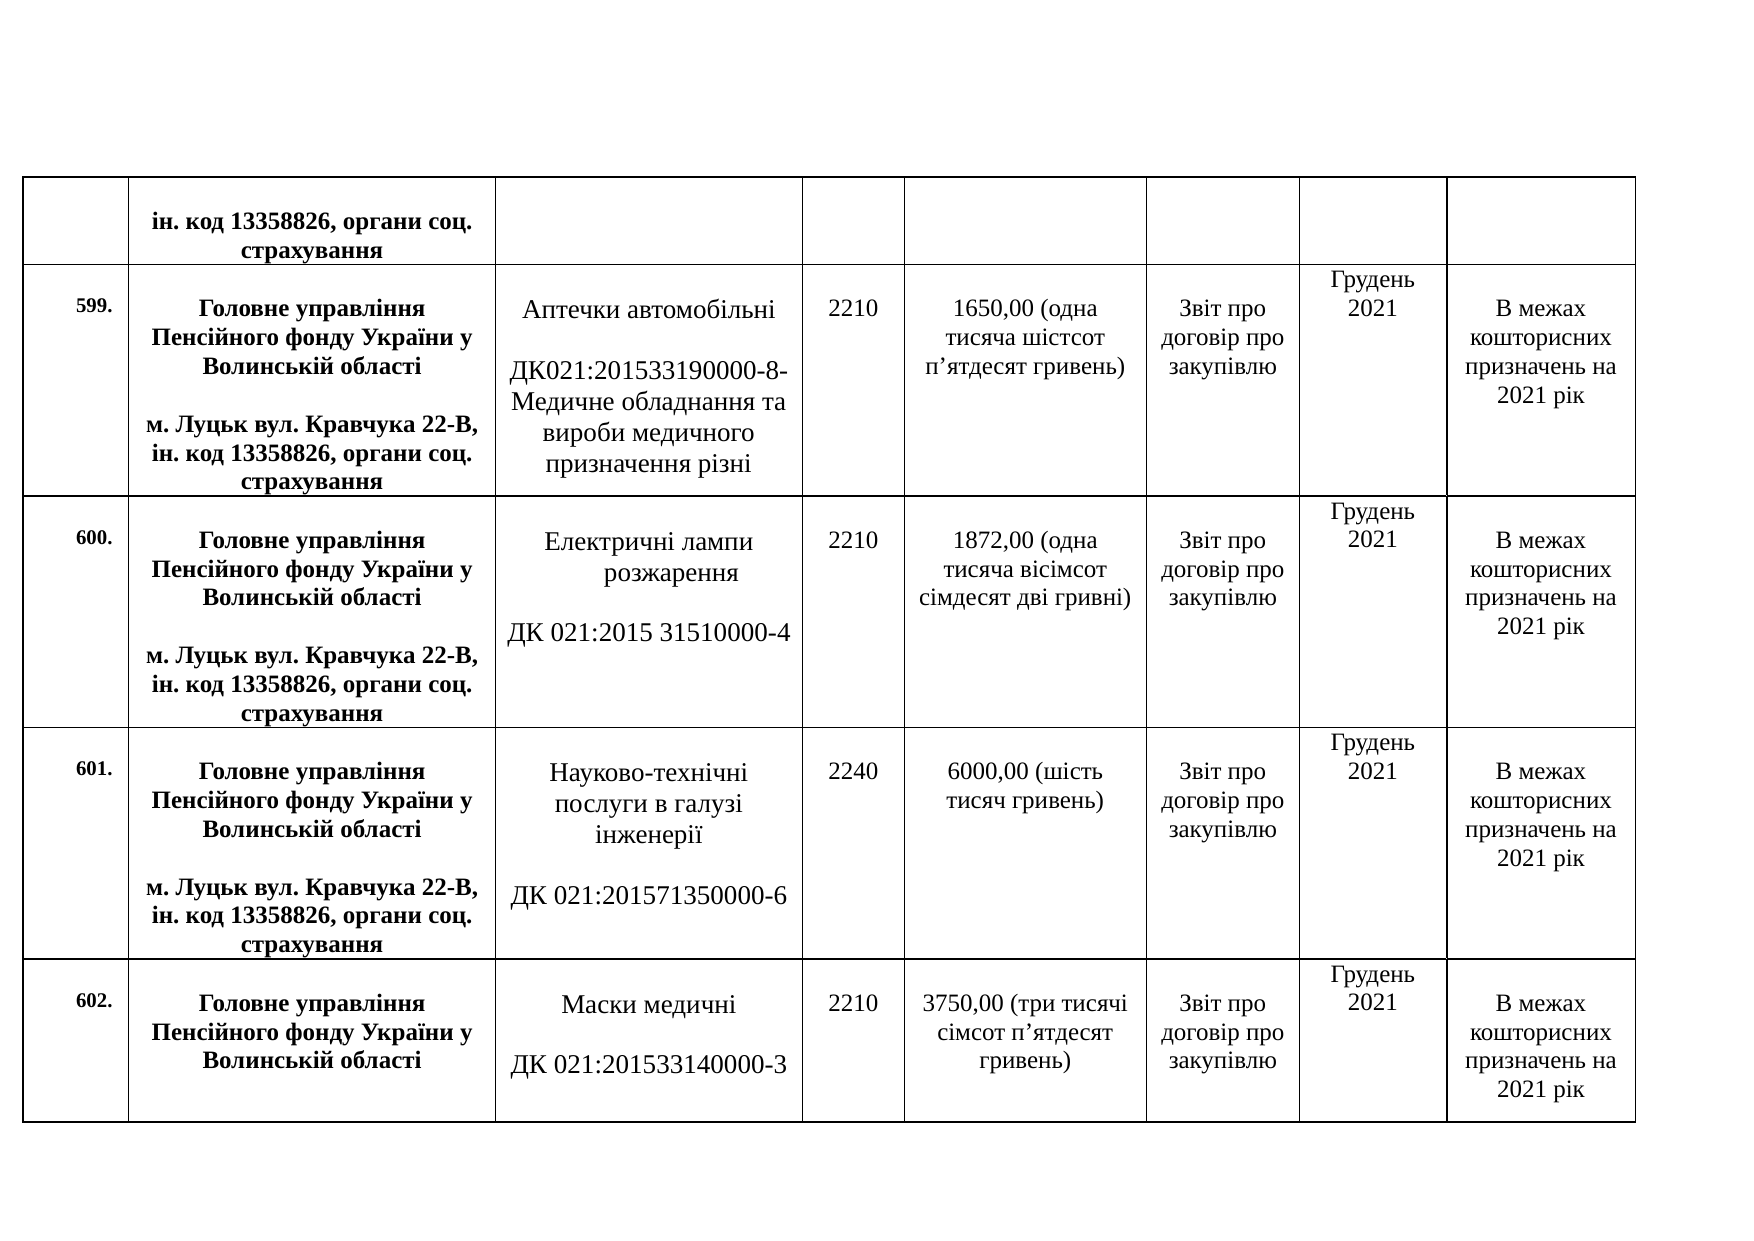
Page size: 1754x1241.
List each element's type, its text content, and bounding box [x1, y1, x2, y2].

table_cell [1300, 178, 1446, 264]
table_cell Грудень 2021 [1300, 265, 1446, 495]
table_cell 2240 [803, 728, 904, 958]
table_cell Грудень 2021 [1300, 497, 1446, 727]
table_cell Електричні лампи розжарення ДК 021:2015 31510000-4 [496, 497, 802, 727]
table_cell Звіт про договір про закупівлю [1147, 960, 1299, 1121]
table_cell Головне управління Пенсійного фонду України у Волинській області м. Луцьк вул. Кравчука 22-В, ін. код 13358826, органи соц. страхування [129, 728, 495, 958]
table_cell 3750,00 (три тисячі сімсот п’ятдесят гривень) [905, 960, 1146, 1121]
table_cell [24, 497, 128, 727]
table_cell Звіт про договір про закупівлю [1147, 728, 1299, 958]
table_cell В межах кошторисних призначень на 2021 рік [1448, 960, 1635, 1121]
table_cell Головне управління Пенсійного фонду України у Волинській області [129, 960, 495, 1121]
table_cell Науково-технічні послуги в галузі інженерії ДК 021:201571350000-6 [496, 728, 802, 958]
table_cell В межах кошторисних призначень на 2021 рік [1448, 497, 1635, 727]
table_cell Грудень 2021 [1300, 728, 1446, 958]
table_cell [496, 178, 802, 264]
table_cell [1448, 178, 1635, 264]
table_cell Звіт про договір про закупівлю [1147, 497, 1299, 727]
table_cell Маски медичні ДК 021:201533140000-3 [496, 960, 802, 1121]
table_cell 1650,00 (одна тисяча шістсот п’ятдесят гривень) [905, 265, 1146, 495]
table_cell [24, 728, 128, 958]
table_cell ін. код 13358826, органи соц. страхування [129, 178, 495, 264]
table_cell Аптечки автомобільні ДК021:201533190000-8-Медичне обладнання та вироби медичного призначення різні [496, 265, 802, 495]
table_cell [803, 178, 904, 264]
table_cell [24, 178, 128, 264]
table_cell В межах кошторисних призначень на 2021 рік [1448, 728, 1635, 958]
table_cell [24, 265, 128, 495]
table_cell Грудень 2021 [1300, 960, 1446, 1121]
table_cell 6000,00 (шість тисяч гривень) [905, 728, 1146, 958]
table_cell В межах кошторисних призначень на 2021 рік [1448, 265, 1635, 495]
table_cell 2210 [803, 265, 904, 495]
table_cell [905, 178, 1146, 264]
table_cell 2210 [803, 960, 904, 1121]
table_cell 1872,00 (одна тисяча вісімсот сімдесят дві гривні) [905, 497, 1146, 727]
table_cell Звіт про договір про закупівлю [1147, 265, 1299, 495]
table_cell [24, 960, 128, 1121]
table_cell Головне управління Пенсійного фонду України у Волинській області м. Луцьк вул. Кравчука 22-В, ін. код 13358826, органи соц. страхування [129, 497, 495, 727]
table_cell 2210 [803, 497, 904, 727]
table_cell Головне управління Пенсійного фонду України у Волинській області м. Луцьк вул. Кравчука 22-В, ін. код 13358826, органи соц. страхування [129, 265, 495, 495]
table_cell [1147, 178, 1299, 264]
